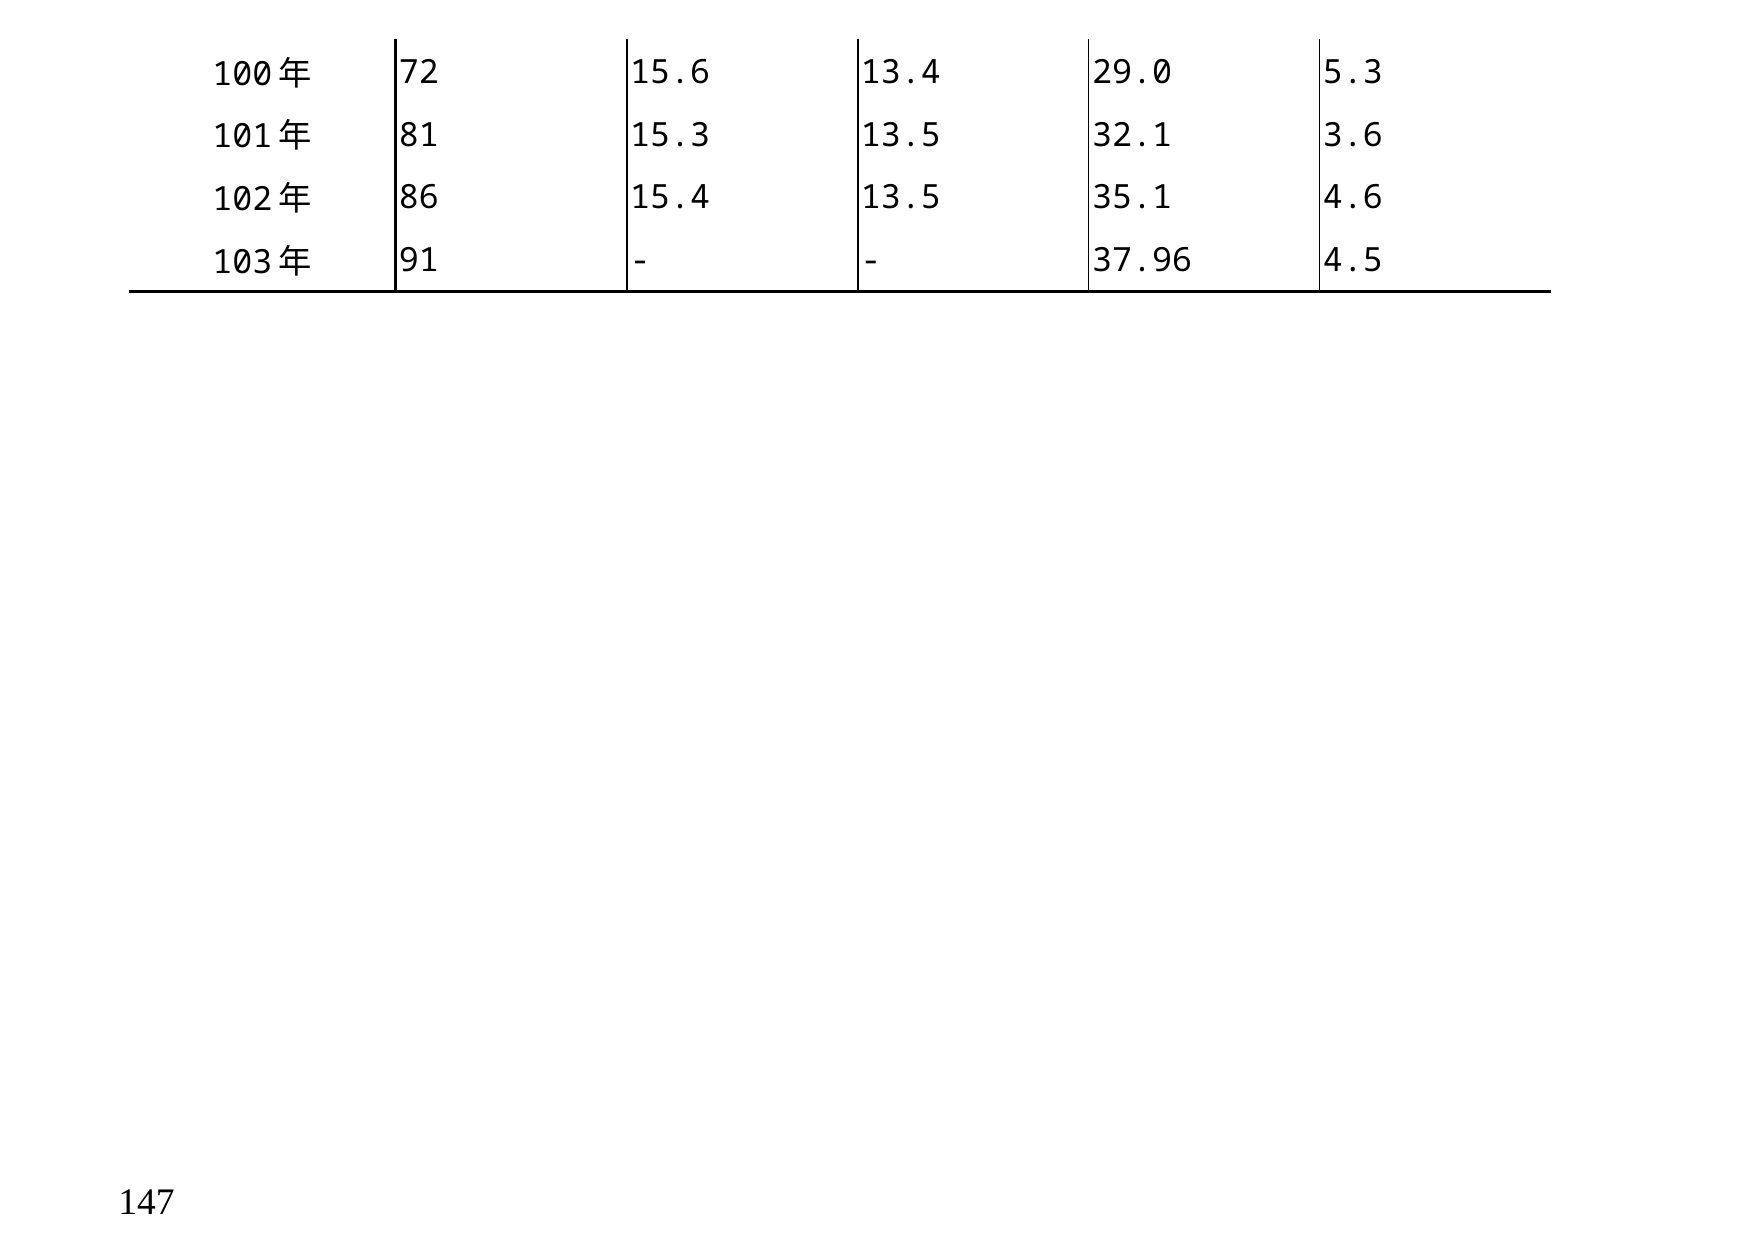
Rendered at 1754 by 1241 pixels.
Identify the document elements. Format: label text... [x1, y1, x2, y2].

table_cell 5.3 [1320, 39, 1551, 102]
table_cell 102年 [129, 165, 394, 227]
table_cell 29.0 [1089, 39, 1319, 102]
table_cell 101年 [129, 102, 394, 164]
table_cell 4.6 [1320, 165, 1551, 227]
table_cell 37.96 [1089, 227, 1319, 290]
table_cell 3.6 [1320, 102, 1551, 164]
table_cell 15.6 [628, 39, 857, 102]
table_cell 91 [397, 227, 626, 290]
table_cell 100年 [129, 39, 394, 102]
table_cell 32.1 [1089, 102, 1319, 164]
table_cell 35.1 [1089, 165, 1319, 227]
table_cell 15.3 [628, 102, 857, 164]
table_cell 13.5 [859, 165, 1088, 227]
table_cell 72 [397, 39, 626, 102]
table_cell 103年 [129, 227, 394, 290]
table_cell - [859, 227, 1088, 290]
table_cell 13.4 [859, 39, 1088, 102]
table_cell 86 [397, 165, 626, 227]
table_cell 81 [397, 102, 626, 164]
table_cell 13.5 [859, 102, 1088, 164]
table_cell - [628, 227, 857, 290]
table_cell 4.5 [1320, 227, 1551, 290]
table_cell 15.4 [628, 165, 857, 227]
